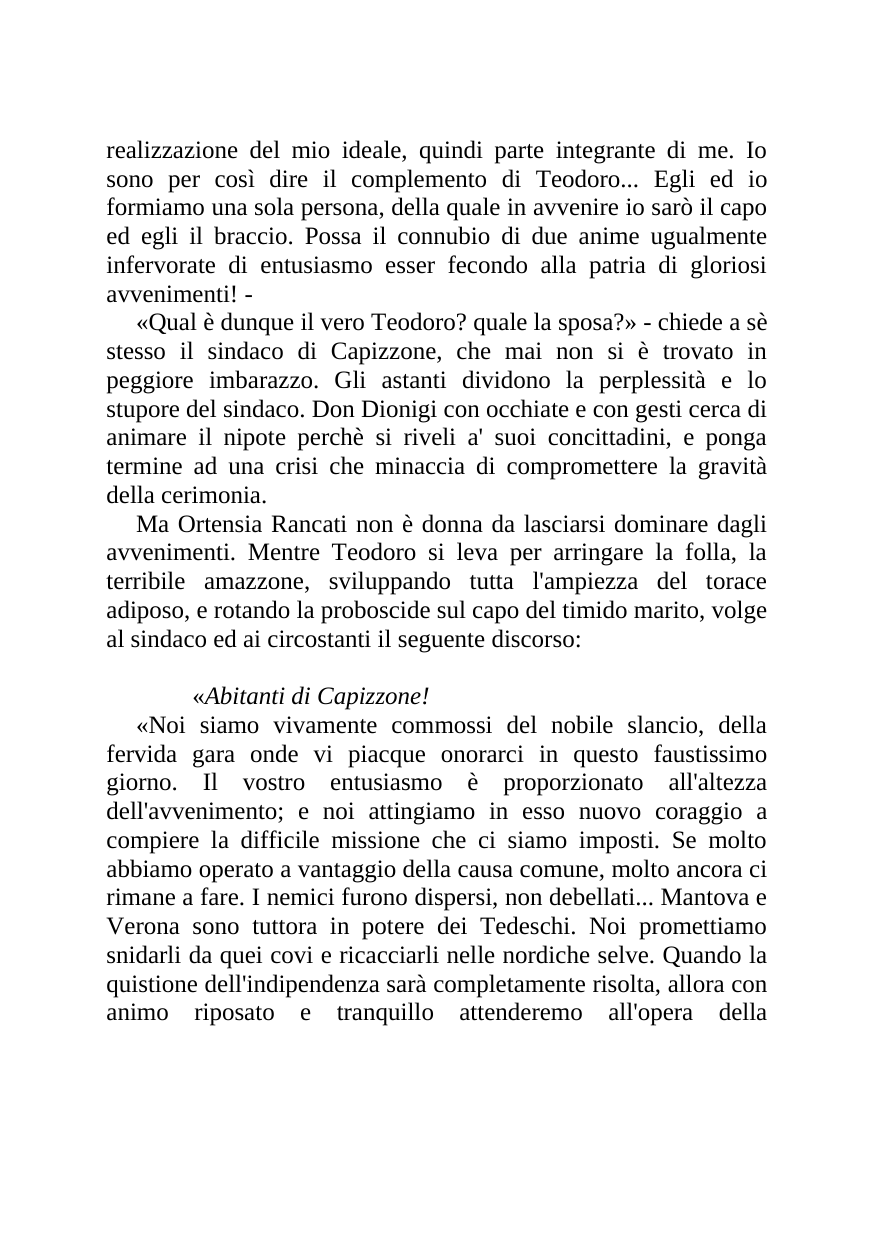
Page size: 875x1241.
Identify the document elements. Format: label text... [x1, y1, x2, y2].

text Ma Ortensia Rancati non è donna da lasciarsi dominare dagli avvenimenti. Mentre Teodoro si leva per arringare la folla, la terribile amazzone, sviluppando tutta l'ampiezza del torace adiposo, e rotando la proboscide sul capo del timido marito, volge al sindaco ed ai circostanti il seguente discorso: [106, 509, 768, 652]
text realizzazione del mio ideale, quindi parte integrante di me. Io sono per così dire il complemento di Teodoro... Egli ed io formiamo una sola persona, della quale in avvenire io sarò il capo ed egli il braccio. Possa il connubio di due anime ugualmente infervorate di entusiasmo esser fecondo alla patria di gloriosi avvenimenti! - [106, 135, 768, 307]
text «Abitanti di Capizzone! [162, 681, 768, 710]
text «Qual è dunque il vero Teodoro? quale la sposa?» - chiede a sè stesso il sindaco di Capizzone, che mai non si è trovato in peggiore imbarazzo. Gli astanti dividono la perplessità e lo stupore del sindaco. Don Dionigi con occhiate e con gesti cerca di animare il nipote perchè si riveli a' suoi concittadini, e ponga termine ad una crisi che minaccia di compromettere la gravità della cerimonia. [106, 307, 768, 509]
text «Noi siamo vivamente commossi del nobile slancio, della fervida gara onde vi piacque onorarci in questo faustissimo giorno. Il vostro entusiasmo è proporzionato all'altezza dell'avvenimento; e noi attingiamo in esso nuovo coraggio a compiere la difficile missione che ci siamo imposti. Se molto abbiamo operato a vantaggio della causa comune, molto ancora ci rimane a fare. I nemici furono dispersi, non debellati... Mantova e Verona sono tuttora in potere dei Tedeschi. Noi promettiamo snidarli da quei covi e ricacciarli nelle nordiche selve. Quando la quistione dell'indipendenza sarà completamente risolta, allora con animo riposato e tranquillo attenderemo all'opera della [106, 710, 768, 1026]
